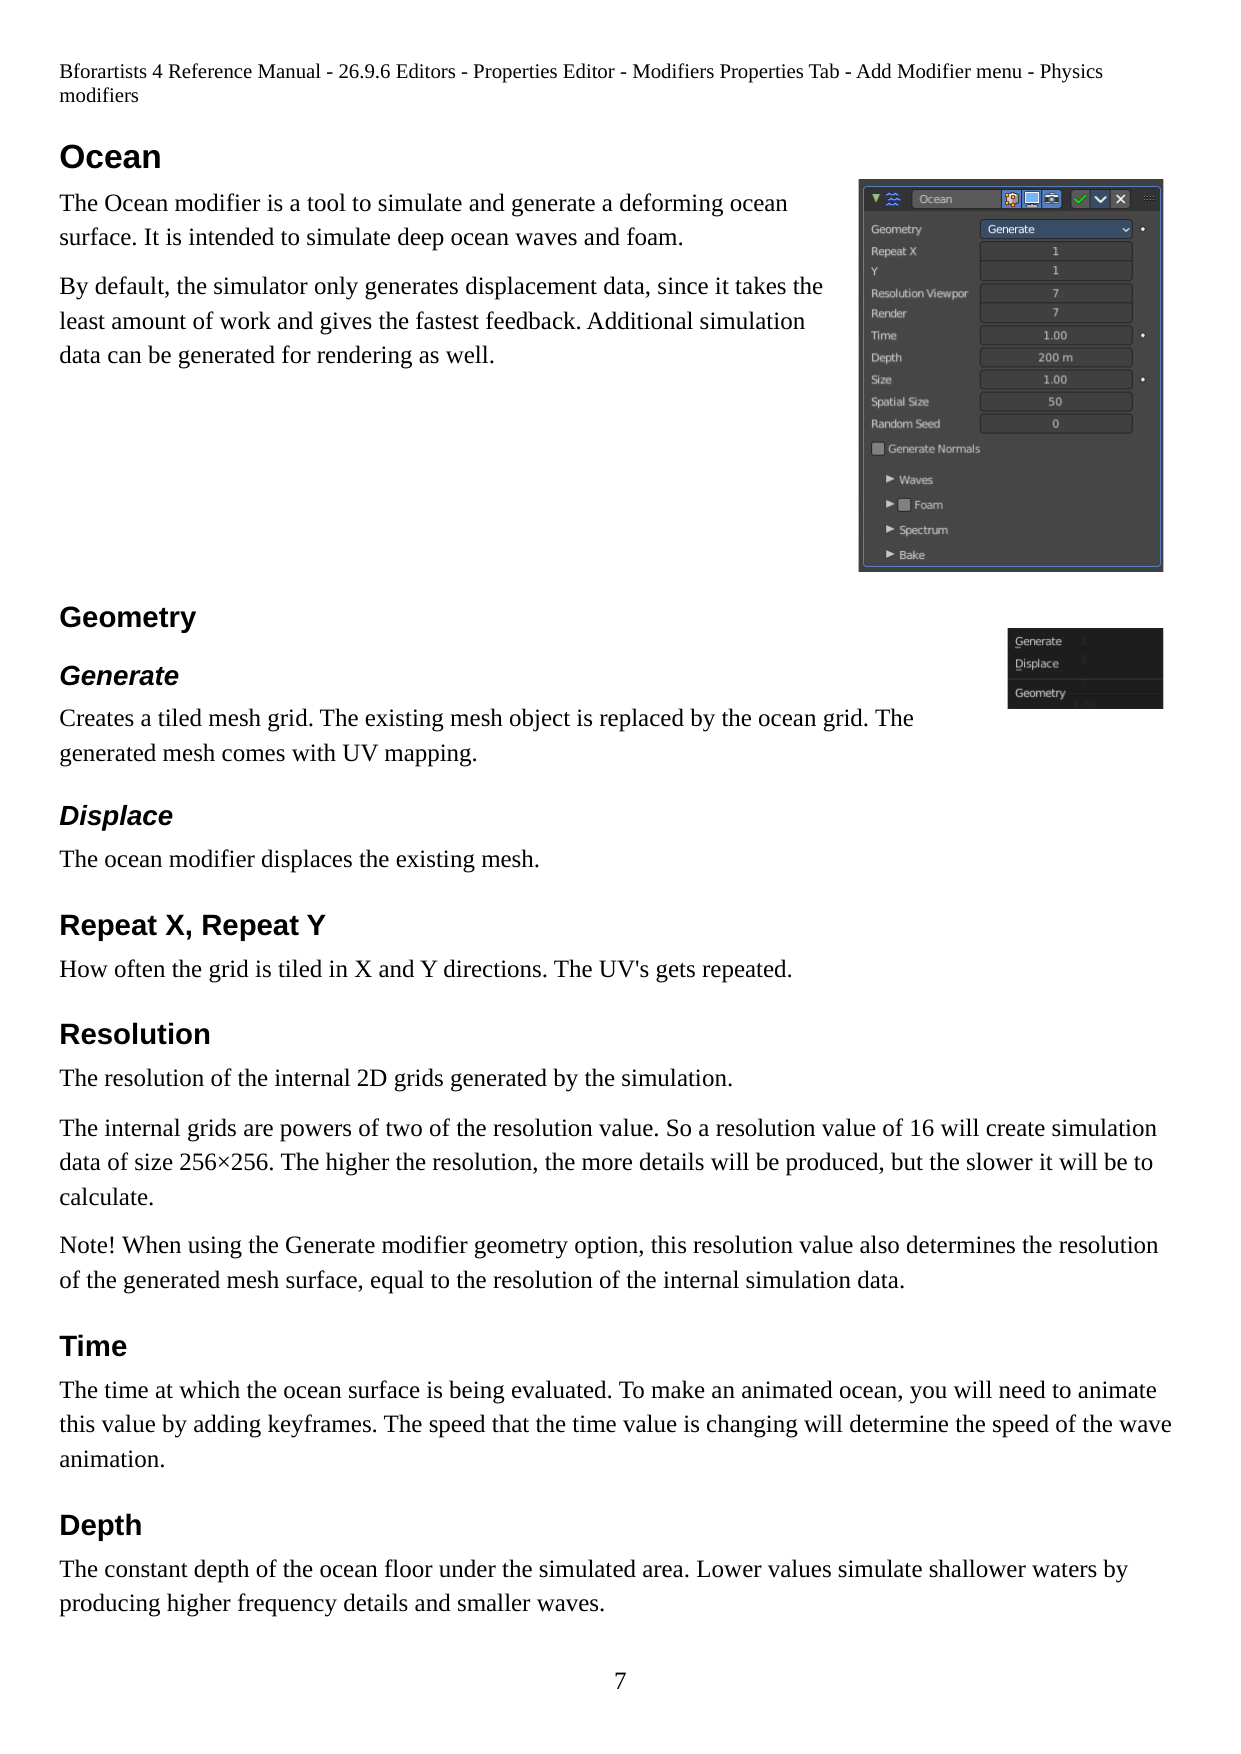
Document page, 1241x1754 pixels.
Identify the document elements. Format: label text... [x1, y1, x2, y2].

subtitle Ocean [59, 137, 1181, 175]
subtitle Generate [59, 659, 1007, 691]
text How often the grid is tiled in X and Y directions. The UV's gets repeated. [59, 954, 1181, 982]
text Creates a tiled mesh grid. The existing mesh object is replaced by the ocean grid. The generated mesh comes with UV mapping. [59, 703, 1181, 767]
subtitle Depth [59, 1508, 1181, 1541]
text The internal grids are powers of two of the resolution value. So a resolution value of 16 will create simulation data of size 256×256. The higher the resolution, the more details will be produced, but the slower it will be to calculate. [59, 1113, 1181, 1210]
subtitle Time [59, 1329, 1181, 1362]
subtitle Geometry [59, 600, 1181, 634]
text Note! When using the Generate modifier geometry option, this resolution value also determines the resolution of the generated mesh surface, equal to the resolution of the internal simulation data. [59, 1231, 1181, 1294]
picture [858, 179, 1164, 572]
text The constant depth of the ocean floor under the simulated area. Lower values simulate shallower waters by producing higher frequency details and smaller waves. [59, 1554, 1181, 1617]
subtitle Repeat X, Repeat Y [59, 907, 1181, 941]
subtitle Displace [59, 799, 1181, 831]
text By default, the simulator only generates displacement data, since it takes the least amount of work and gives the fastest feedback. Additional simulation data can be generated for rendering as well. [59, 271, 858, 369]
subtitle Resolution [59, 1017, 1181, 1051]
text The resolution of the internal 2D grids generated by the simulation. [59, 1063, 1181, 1092]
picture [1007, 628, 1164, 709]
subtitle [1164, 659, 1181, 691]
text The time at which the ocean surface is being evaluated. To make an animated ocean, you will need to animate this value by adding keyframes. The speed that the time value is changing will determine the speed of the wave animation. [59, 1375, 1181, 1473]
text The Ocean modifier is a tool to simulate and generate a deforming ocean surface. It is intended to simulate deep ocean waves and foam. [59, 188, 858, 251]
text The ocean modifier displaces the existing mesh. [59, 844, 1181, 872]
